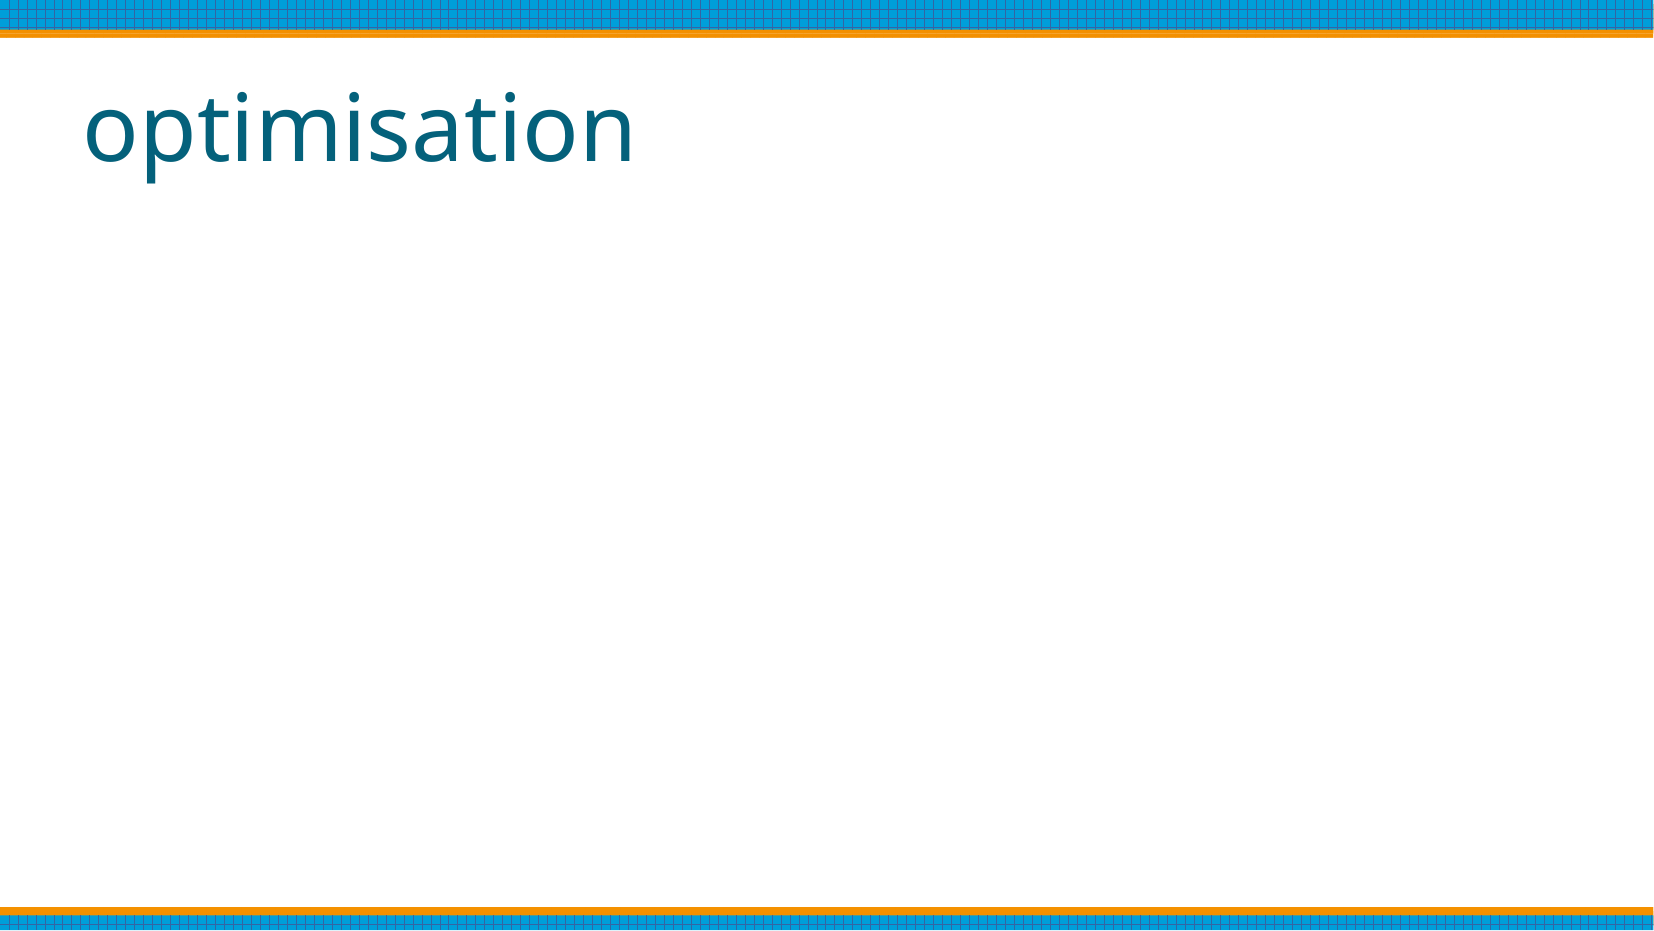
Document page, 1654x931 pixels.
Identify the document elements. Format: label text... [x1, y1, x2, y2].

title optimisation [82, 44, 1571, 207]
